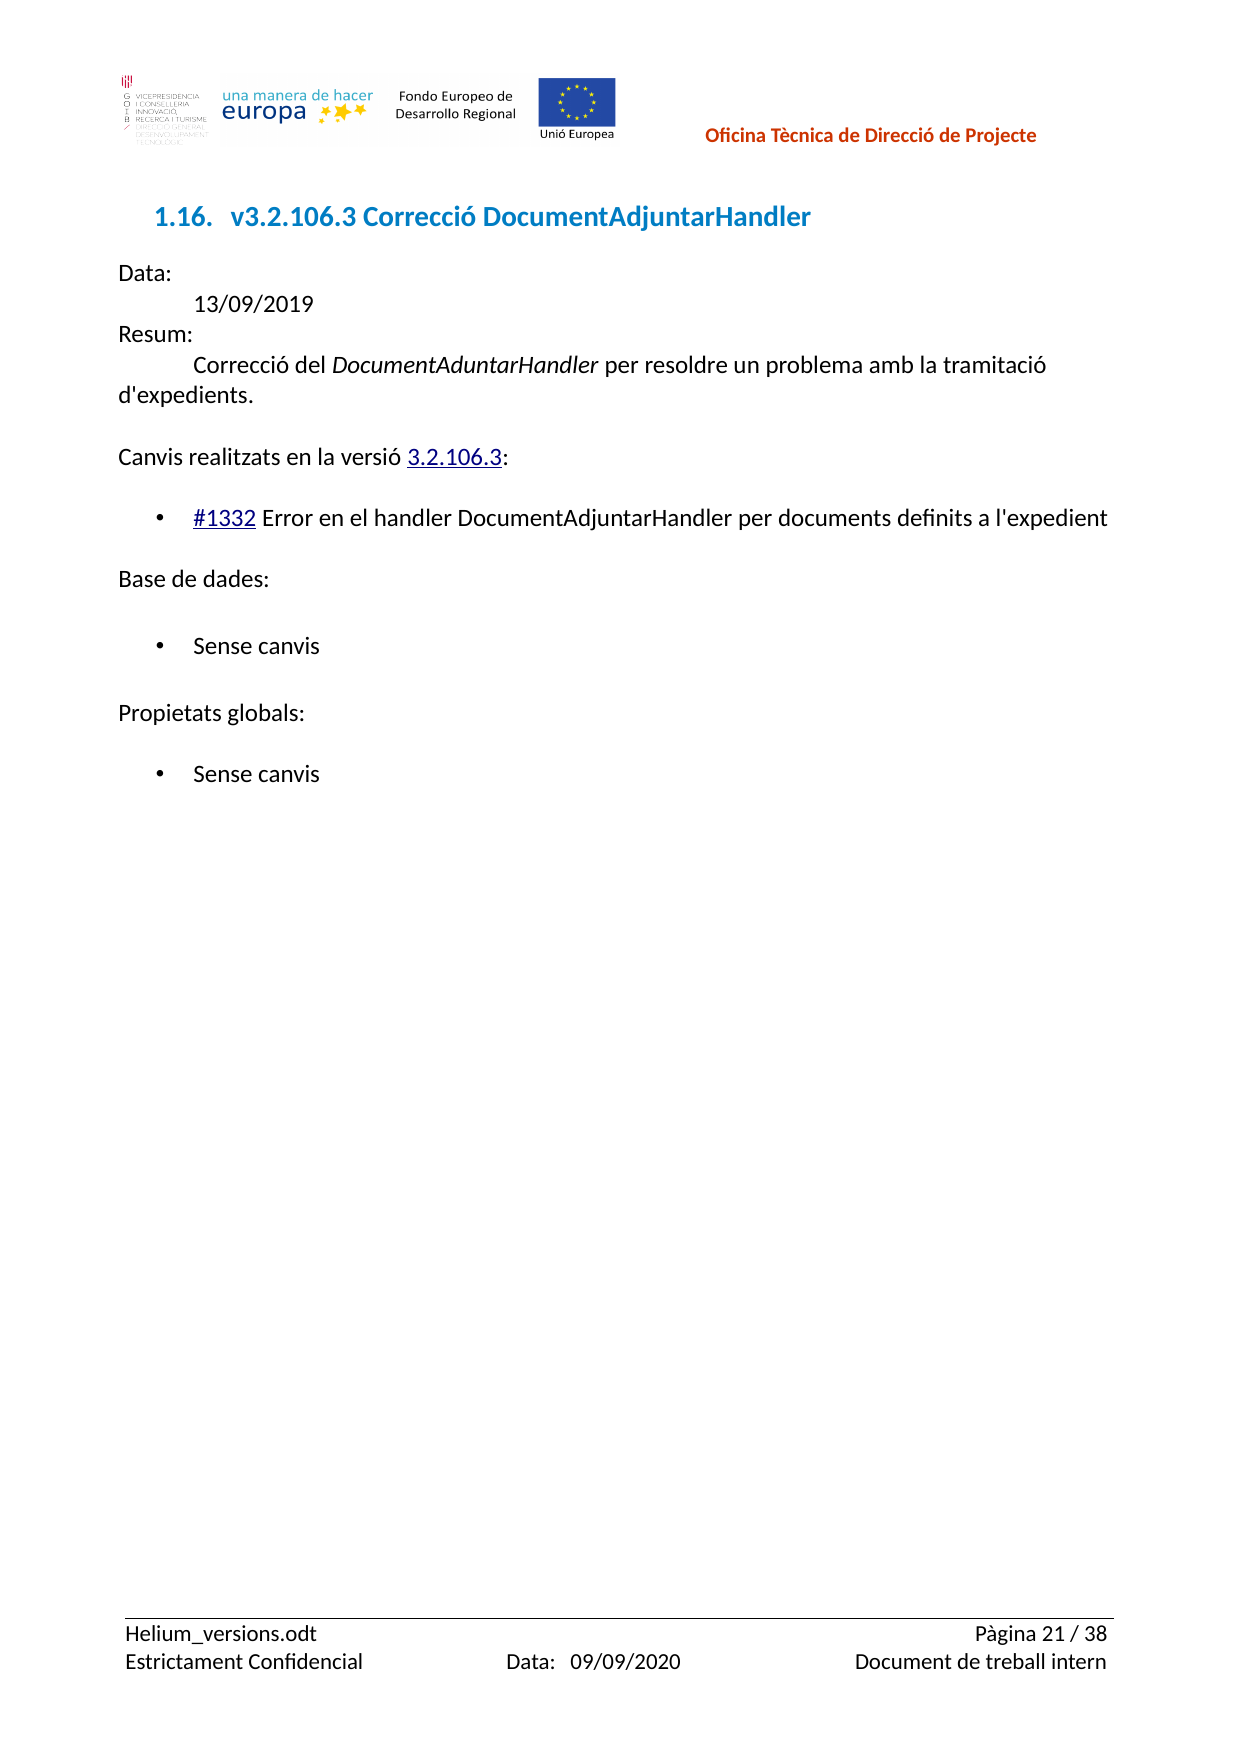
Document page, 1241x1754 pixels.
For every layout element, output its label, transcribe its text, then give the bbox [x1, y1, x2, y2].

picture [219, 73, 621, 147]
text Data: [118, 258, 1122, 288]
text Canvis realitzats en la versió 3.2.106.3: [118, 441, 1122, 471]
text Propietats globals: [118, 697, 1122, 727]
subtitle v3.2.106.3 Correcció DocumentAdjuntarHandler [153, 198, 1122, 234]
list #1332 Error en el handler DocumentAdjuntarHandler per documents definits a l'expedient [156, 502, 1122, 532]
text Correcció del DocumentAduntarHandler per resoldre un problema amb la tramitació d'expedients. [118, 349, 1122, 410]
text Resum: [118, 319, 1122, 349]
list Sense canvis [156, 630, 1122, 660]
text 13/09/2019 [118, 288, 1122, 319]
text Base de dades: [118, 563, 1122, 593]
list Sense canvis [156, 758, 1122, 788]
picture [118, 73, 213, 147]
